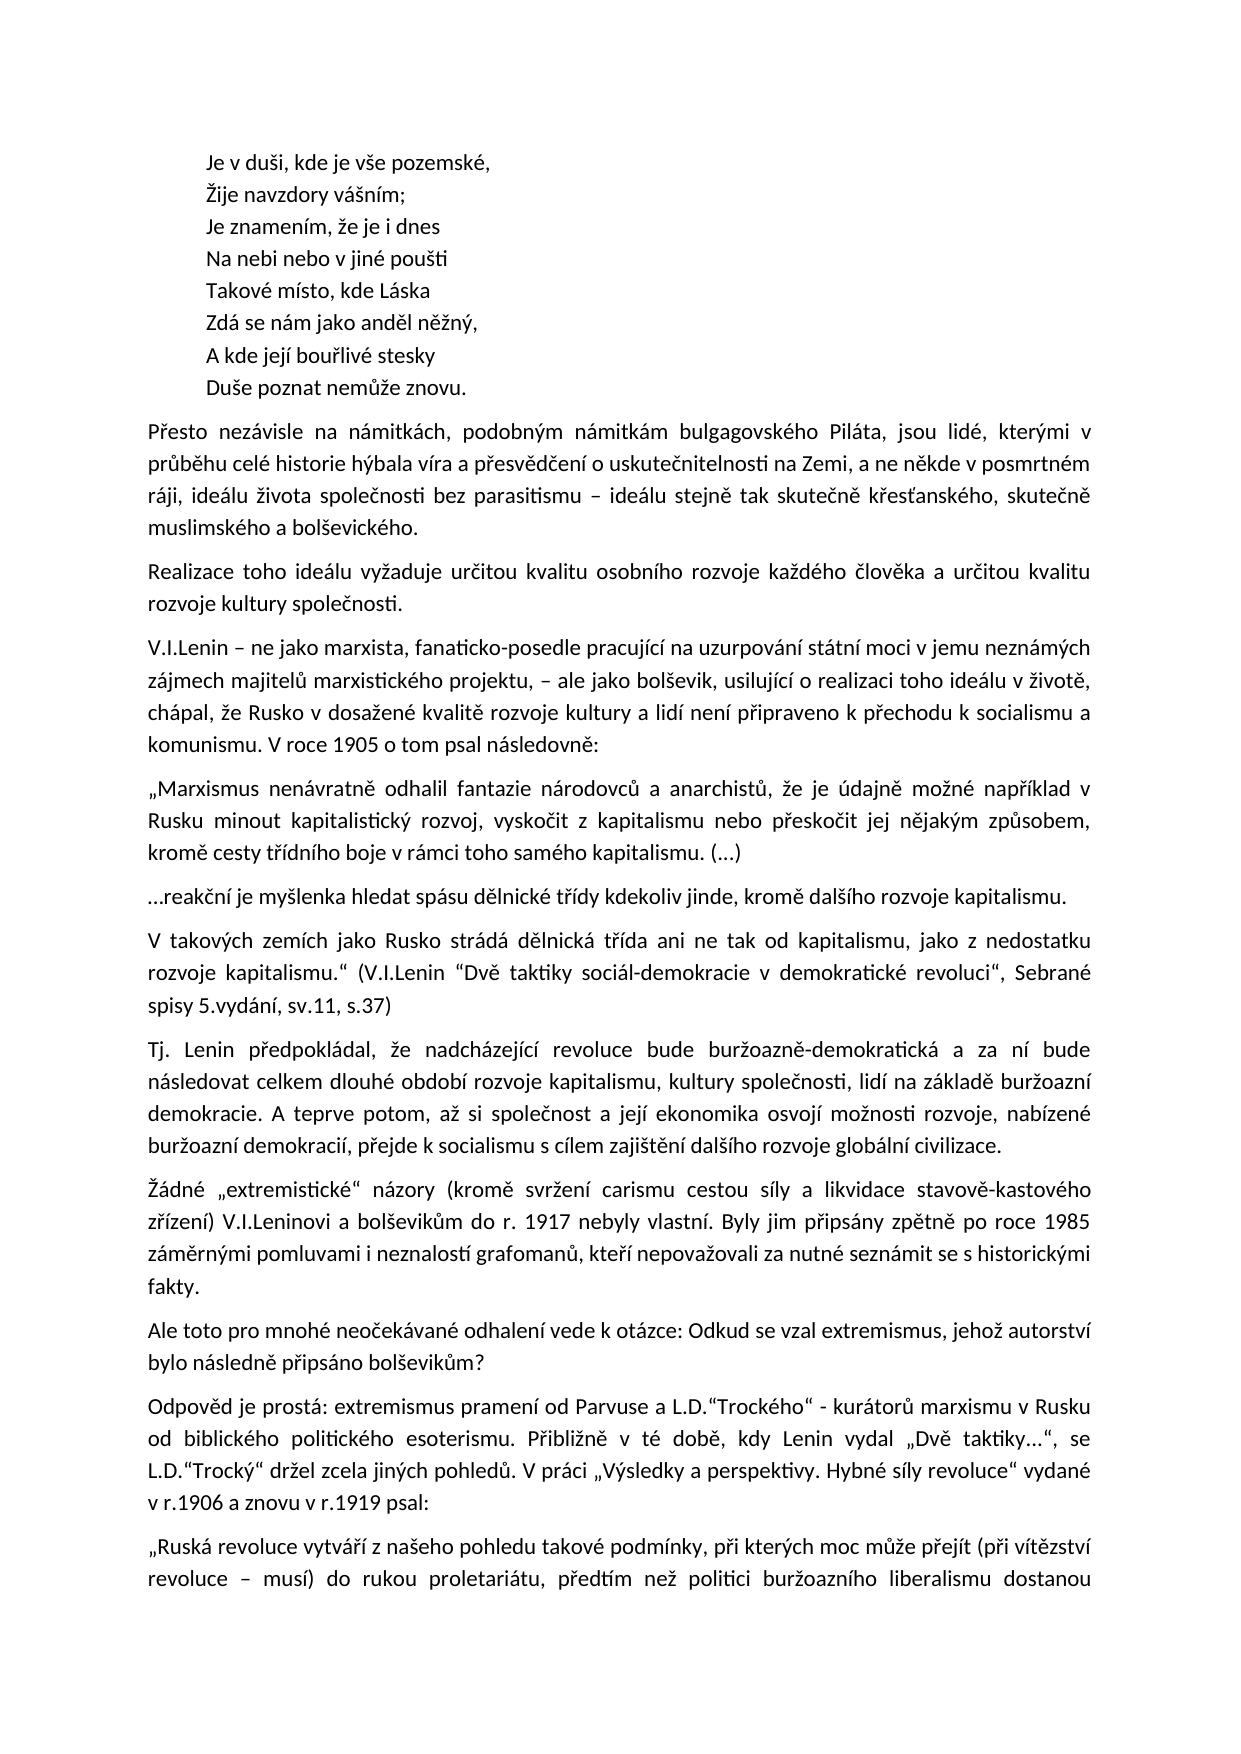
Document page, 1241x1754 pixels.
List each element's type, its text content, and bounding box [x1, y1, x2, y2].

text V takových zemích jako Rusko strádá dělnická třída ani ne tak od kapitalismu, jako z nedostatku rozvoje kapitalismu.“ (V.I.Lenin “Dvě taktiky sociál-demokracie v demokratické revoluci“, Sebrané spisy 5.vydání, sv.11, s.37) [148, 926, 1093, 1019]
text Přesto nezávisle na námitkách, podobným námitkám bulgagovského Piláta, jsou lidé, kterými v průběhu celé historie hýbala víra a přesvědčení o uskutečnitelnosti na Zemi, a ne někde v posmrtném ráji, ideálu života společnosti bez parasitismu – ideálu stejně tak skutečně křesťanského, skutečně muslimského a bolševického. [148, 417, 1093, 541]
text Je v duši, kde je vše pozemské, Žije navzdory vášním; Je znamením, že je i dnes Na nebi nebo v jiné poušti Takové místo, kde Láska Zdá se nám jako anděl něžný, A kde její bouřlivé stesky Duše poznat nemůže znovu. [206, 148, 1093, 401]
text V.I.Lenin – ne jako marxista, fanaticko-posedle pracující na uzurpování státní moci v jemu neznámých zájmech majitelů marxistického projektu, – ale jako bolševik, usilující o realizaci toho ideálu v životě, chápal, že Rusko v dosažené kvalitě rozvoje kultury a lidí není připraveno k přechodu k socialismu a komunismu. V roce 1905 o tom psal následovně: [148, 633, 1093, 758]
text „Marxismus nenávratně odhalil fantazie národovců a anarchistů, že je údajně možné například v Rusku minout kapitalistický rozvoj, vyskočit z kapitalismu nebo přeskočit jej nějakým způsobem, kromě cesty třídního boje v rámci toho samého kapitalismu. (...) [148, 774, 1093, 866]
text Ale toto pro mnohé neočekávané odhalení vede k otázce: Odkud se vzal extremismus, jehož autorství bylo následně připsáno bolševikům? [148, 1316, 1093, 1376]
text „Ruská revoluce vytváří z našeho pohledu takové podmínky, při kterých moc může přejít (při vítězství revoluce – musí) do rukou proletariátu, předtím než politici buržoazního liberalismu dostanou [148, 1532, 1093, 1593]
text Tj. Lenin předpokládal, že nadcházející revoluce bude buržoazně-demokratická a za ní bude následovat celkem dlouhé období rozvoje kapitalismu, kultury společnosti, lidí na základě buržoazní demokracie. A teprve potom, až si společnost a její ekonomika osvojí možnosti rozvoje, nabízené buržoazní demokracií, přejde k socialismu s cílem zajištění dalšího rozvoje globální civilizace. [148, 1035, 1093, 1159]
text Žádné „extremistické“ názory (kromě svržení carismu cestou síly a likvidace stavově-kastového zřízení) V.I.Leninovi a bolševikům do r. 1917 nebyly vlastní. Byly jim připsány zpětně po roce 1985 záměrnými pomluvami i neznalostí grafomanů, kteří nepovažovali za nutné seznámit se s historickými fakty. [148, 1175, 1093, 1300]
text Realizace toho ideálu vyžaduje určitou kvalitu osobního rozvoje každého člověka a určitou kvalitu rozvoje kultury společnosti. [148, 557, 1093, 618]
text Odpověd je prostá: extremismus pramení od Parvuse a L.D.“Trockého“ - kurátorů marxismu v Rusku od biblického politického esoterismu. Přibližně v té době, kdy Lenin vydal „Dvě taktiky...“, se L.D.“Trocký“ držel zcela jiných pohledů. V práci „Výsledky a perspektivy. Hybné síly revoluce“ vydané v r.1906 a znovu v r.1919 psal: [148, 1392, 1093, 1516]
text …reakční je myšlenka hledat spásu dělnické třídy kdekoliv jinde, kromě dalšího rozvoje kapitalismu. [148, 882, 1093, 910]
